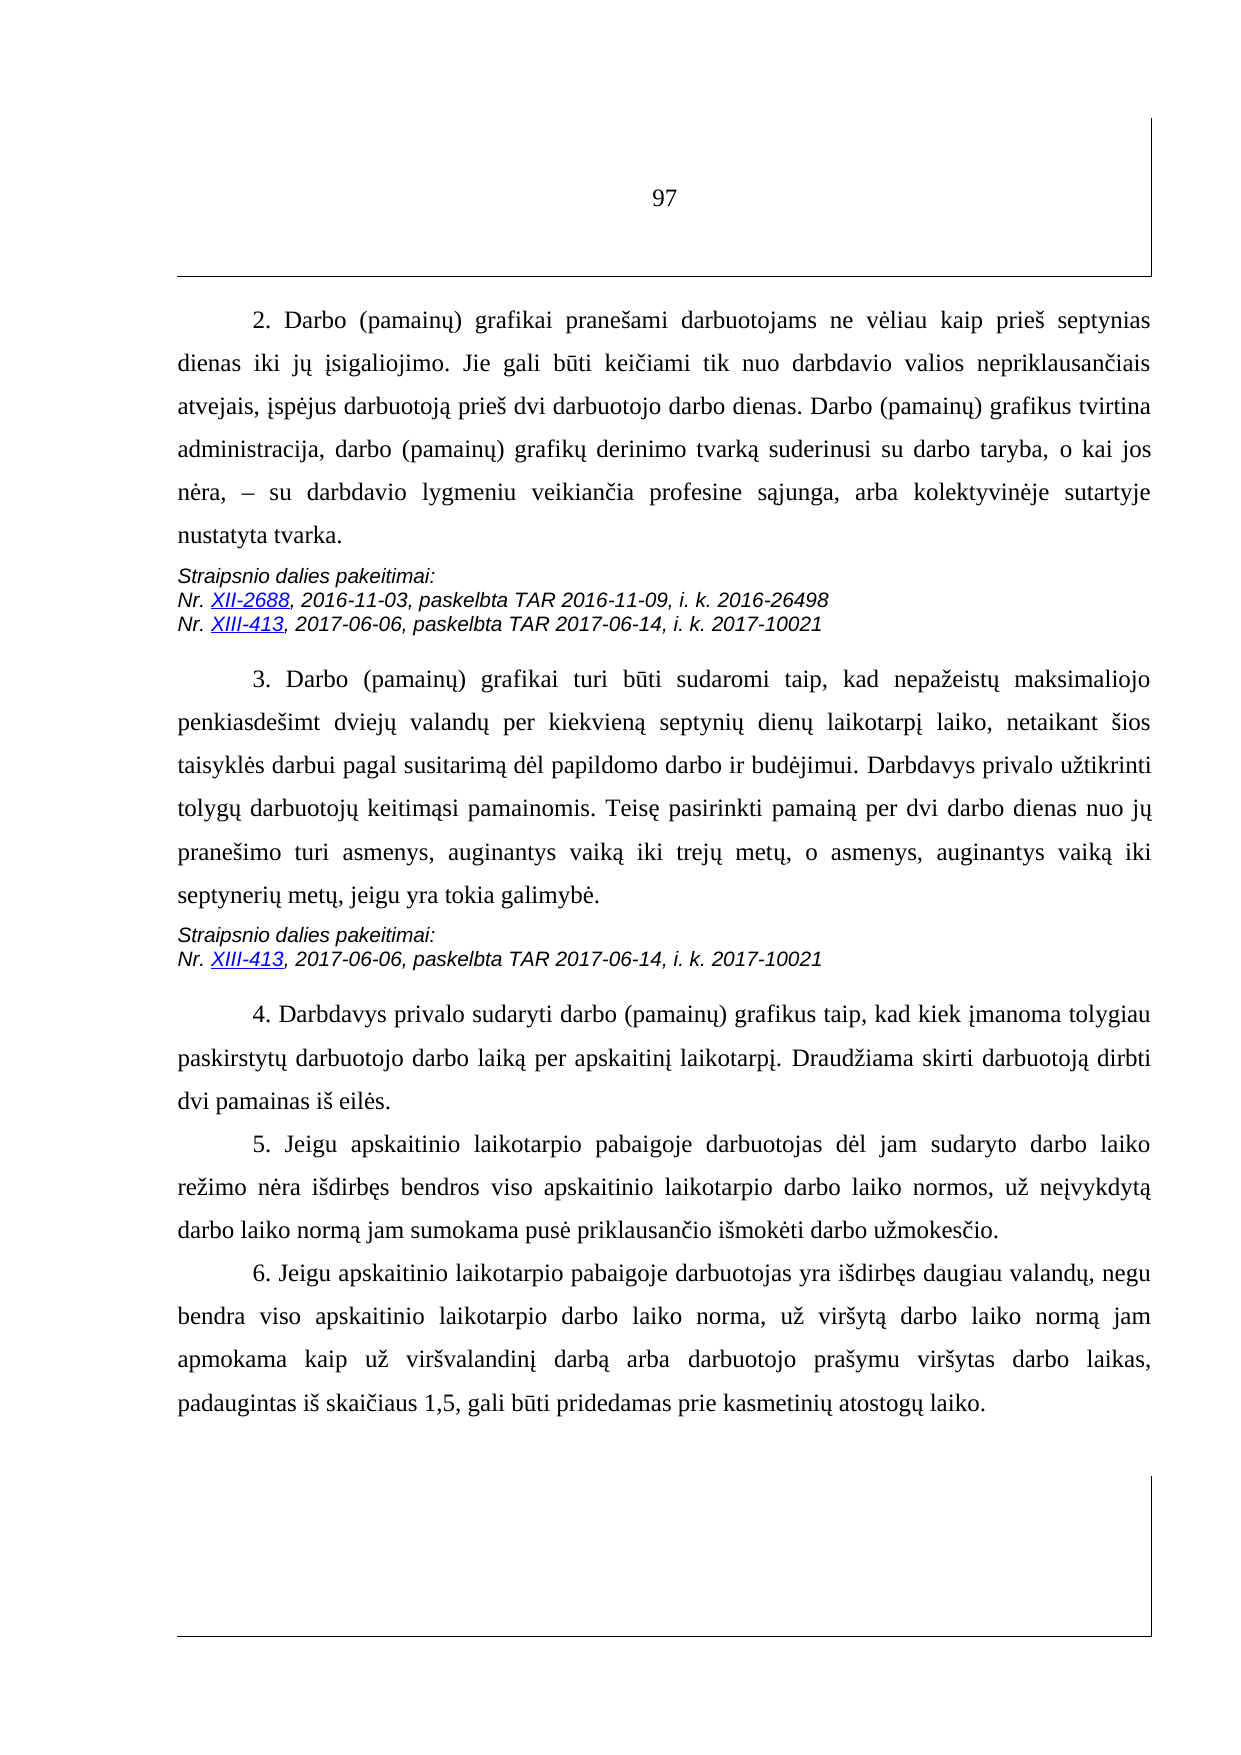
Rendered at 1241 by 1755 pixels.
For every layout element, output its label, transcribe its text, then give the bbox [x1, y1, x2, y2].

text 5. Jeigu apskaitinio laikotarpio pabaigoje darbuotojas dėl jam sudaryto darbo laiko režimo nėra išdirbęs bendros viso apskaitinio laikotarpio darbo laiko normos, už neįvykdytą darbo laiko normą jam sumokama pusė priklausančio išmokėti darbo užmokesčio. [177, 1129, 1152, 1244]
text 2. Darbo (pamainų) grafikai pranešami darbuotojams ne vėliau kaip prieš septynias dienas iki jų įsigaliojimo. Jie gali būti keičiami tik nuo darbdavio valios nepriklausančiais atvejais, įspėjus darbuotoją prieš dvi darbuotojo darbo dienas. Darbo (pamainų) grafikus tvirtina administracija, darbo (pamainų) grafikų derinimo tvarką suderinusi su darbo taryba, o kai jos nėra, – su darbdavio lygmeniu veikiančia profesine sąjunga, arba kolektyvinėje sutartyje nustatyta tvarka. [177, 305, 1152, 549]
text Straipsnio dalies pakeitimai: [177, 923, 1152, 947]
text 6. Jeigu apskaitinio laikotarpio pabaigoje darbuotojas yra išdirbęs daugiau valandų, negu bendra viso apskaitinio laikotarpio darbo laiko norma, už viršytą darbo laiko normą jam apmokama kaip už viršvalandinį darbą arba darbuotojo prašymu viršytas darbo laikas, padaugintas iš skaičiaus 1,5, gali būti pridedamas prie kasmetinių atostogų laiko. [177, 1258, 1152, 1416]
text Nr. XIII-413, 2017-06-06, paskelbta TAR 2017-06-14, i. k. 2017-10021 [177, 947, 1152, 971]
text 3. Darbo (pamainų) grafikai turi būti sudaromi taip, kad nepažeistų maksimaliojo penkiasdešimt dviejų valandų per kiekvieną septynių dienų laikotarpį laiko, netaikant šios taisyklės darbui pagal susitarimą dėl papildomo darbo ir budėjimui. Darbdavys privalo užtikrinti tolygų darbuotojų keitimąsi pamainomis. Teisę pasirinkti pamainą per dvi darbo dienas nuo jų pranešimo turi asmenys, auginantys vaiką iki trejų metų, o asmenys, auginantys vaiką iki septynerių metų, jeigu yra tokia galimybė. [177, 664, 1152, 908]
text Straipsnio dalies pakeitimai: [177, 563, 1152, 587]
text Nr. XIII-413, 2017-06-06, paskelbta TAR 2017-06-14, i. k. 2017-10021 [177, 611, 1152, 635]
text 4. Darbdavys privalo sudaryti darbo (pamainų) grafikus taip, kad kiek įmanoma tolygiau paskirstytų darbuotojo darbo laiką per apskaitinį laikotarpį. Draudžiama skirti darbuotoją dirbti dvi pamainas iš eilės. [177, 999, 1152, 1114]
text Nr. XII-2688, 2016-11-03, paskelbta TAR 2016-11-09, i. k. 2016-26498 [177, 587, 1152, 611]
